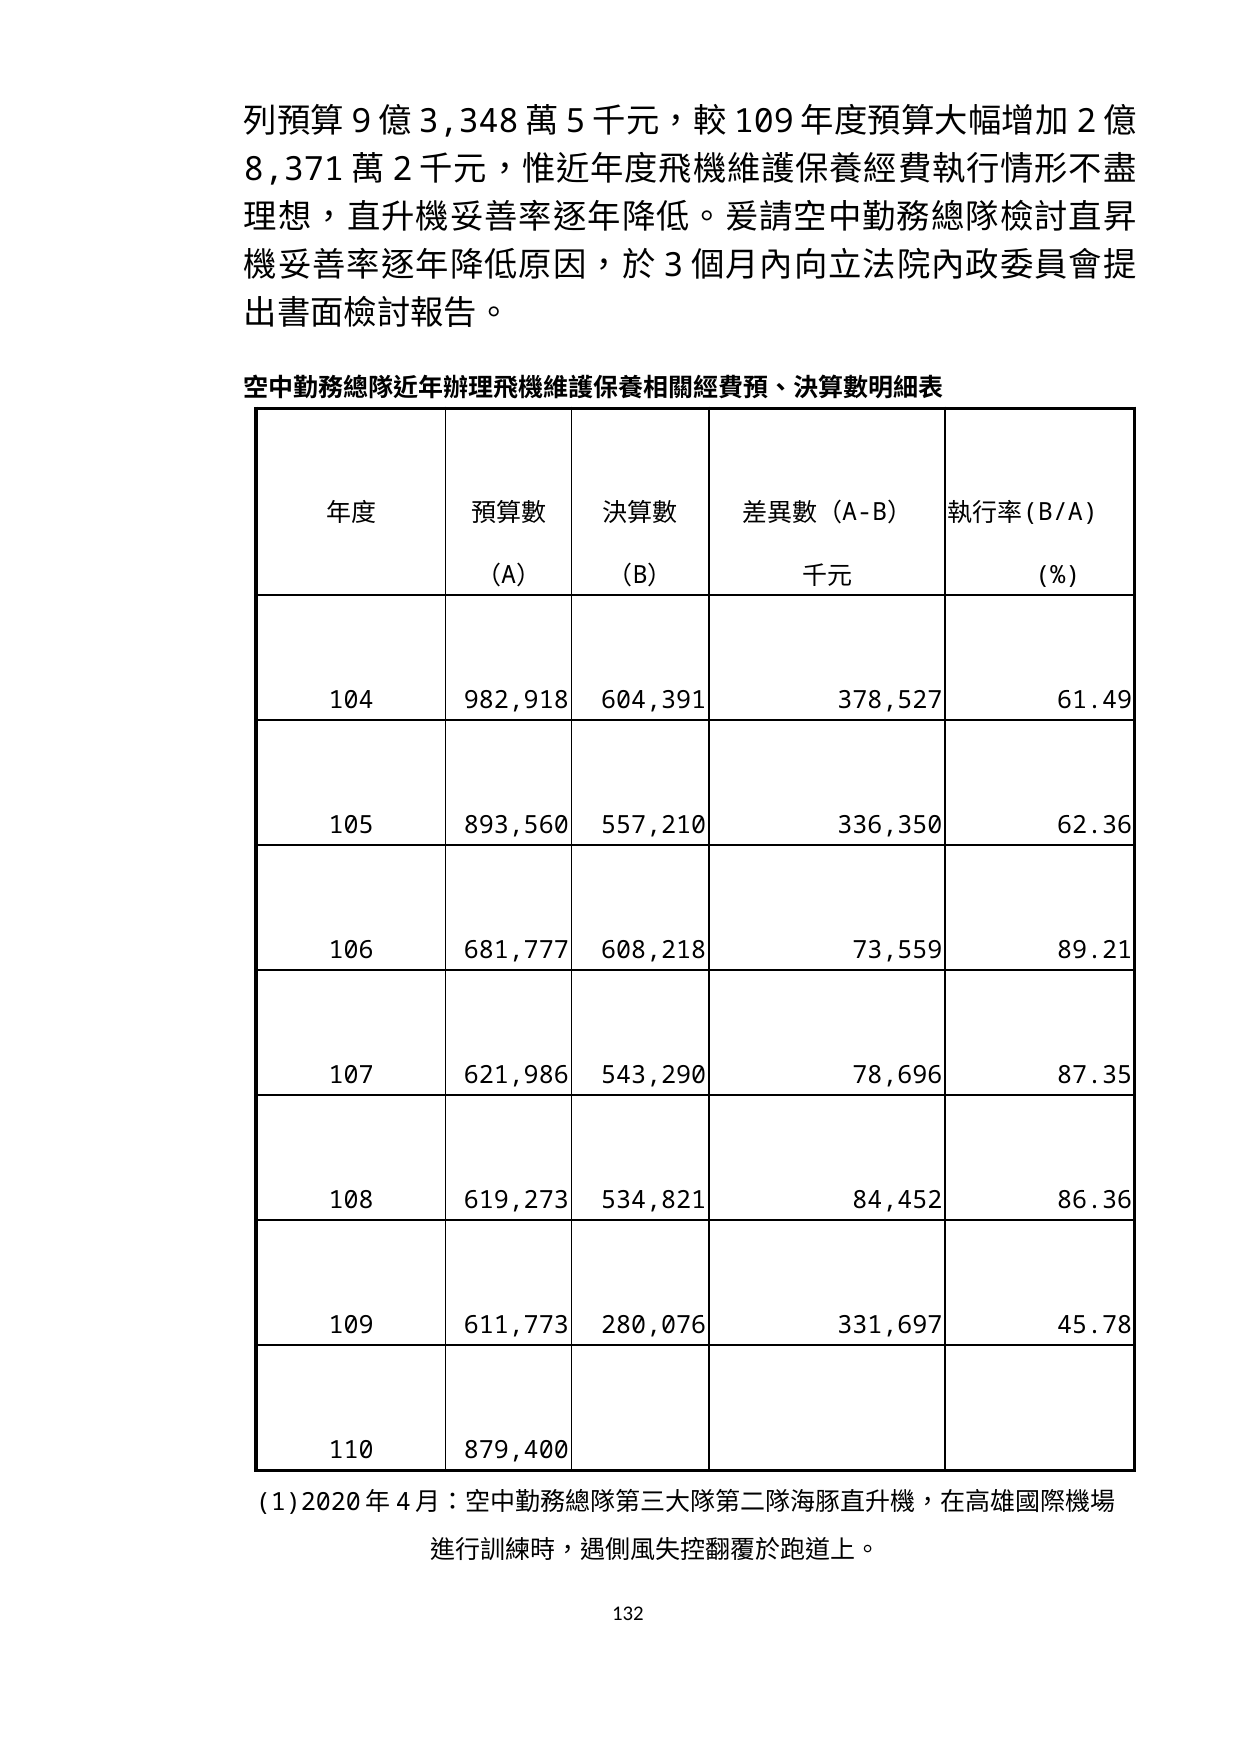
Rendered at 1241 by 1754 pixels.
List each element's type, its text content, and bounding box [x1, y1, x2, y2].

table_cell 604,391 [572, 596, 708, 719]
text 列預算9億3,348萬5千元，較109年度預算大幅增加2億8,371萬2千元，惟近年度飛機維護保養經費執行情形不盡理想，直升機妥善率逐年降低。爰請空中勤務總隊檢討直昇機妥善率逐年降低原因，於3個月內向立法院內政委員會提出書面檢討報告。 [177, 94, 1137, 334]
table_cell [946, 1346, 1133, 1469]
text (1)2020年4月：空中勤務總隊第三大隊第二隊海豚直升機，在高雄國際機場進行訓練時，遇側風失控翻覆於跑道上。 [256, 1472, 1137, 1568]
table_cell 879,400 [446, 1346, 571, 1469]
table_cell 557,210 [572, 721, 708, 844]
table_cell 331,697 [710, 1221, 944, 1344]
table_cell 108 [258, 1096, 445, 1219]
table_cell 89.21 [946, 846, 1133, 969]
table_cell 61.49 [946, 596, 1133, 719]
table_cell 105 [258, 721, 445, 844]
table_cell 611,773 [446, 1221, 571, 1344]
table_cell 78,696 [710, 971, 944, 1094]
table_cell 543,290 [572, 971, 708, 1094]
table_cell 84,452 [710, 1096, 944, 1219]
text 空中勤務總隊近年辦理飛機維護保養相關經費預、決算數明細表 [243, 344, 1137, 407]
table_header 差異數（A-B） 千元 [710, 410, 944, 594]
table_cell 378,527 [710, 596, 944, 719]
table_cell [572, 1346, 708, 1469]
table_cell 110 [258, 1346, 445, 1469]
table_cell 109 [258, 1221, 445, 1344]
table_cell 107 [258, 971, 445, 1094]
table_cell 534,821 [572, 1096, 708, 1219]
table_cell 104 [258, 596, 445, 719]
table_cell 608,218 [572, 846, 708, 969]
table_header 年度 [258, 410, 445, 594]
table_cell 106 [258, 846, 445, 969]
table_header 決算數（B） [572, 410, 708, 594]
table_cell 62.36 [946, 721, 1133, 844]
table_cell 893,560 [446, 721, 571, 844]
table_cell 73,559 [710, 846, 944, 969]
table_cell 45.78 [946, 1221, 1133, 1344]
table_cell 280,076 [572, 1221, 708, 1344]
table_cell 621,986 [446, 971, 571, 1094]
table_cell 982,918 [446, 596, 571, 719]
table_cell 681,777 [446, 846, 571, 969]
table_header 預算數（A） [446, 410, 571, 594]
table_cell [710, 1346, 944, 1469]
table_header 執行率(B/A) (%) [946, 410, 1133, 594]
table_cell 86.36 [946, 1096, 1133, 1219]
table_cell 87.35 [946, 971, 1133, 1094]
table_cell 336,350 [710, 721, 944, 844]
table_cell 619,273 [446, 1096, 571, 1219]
